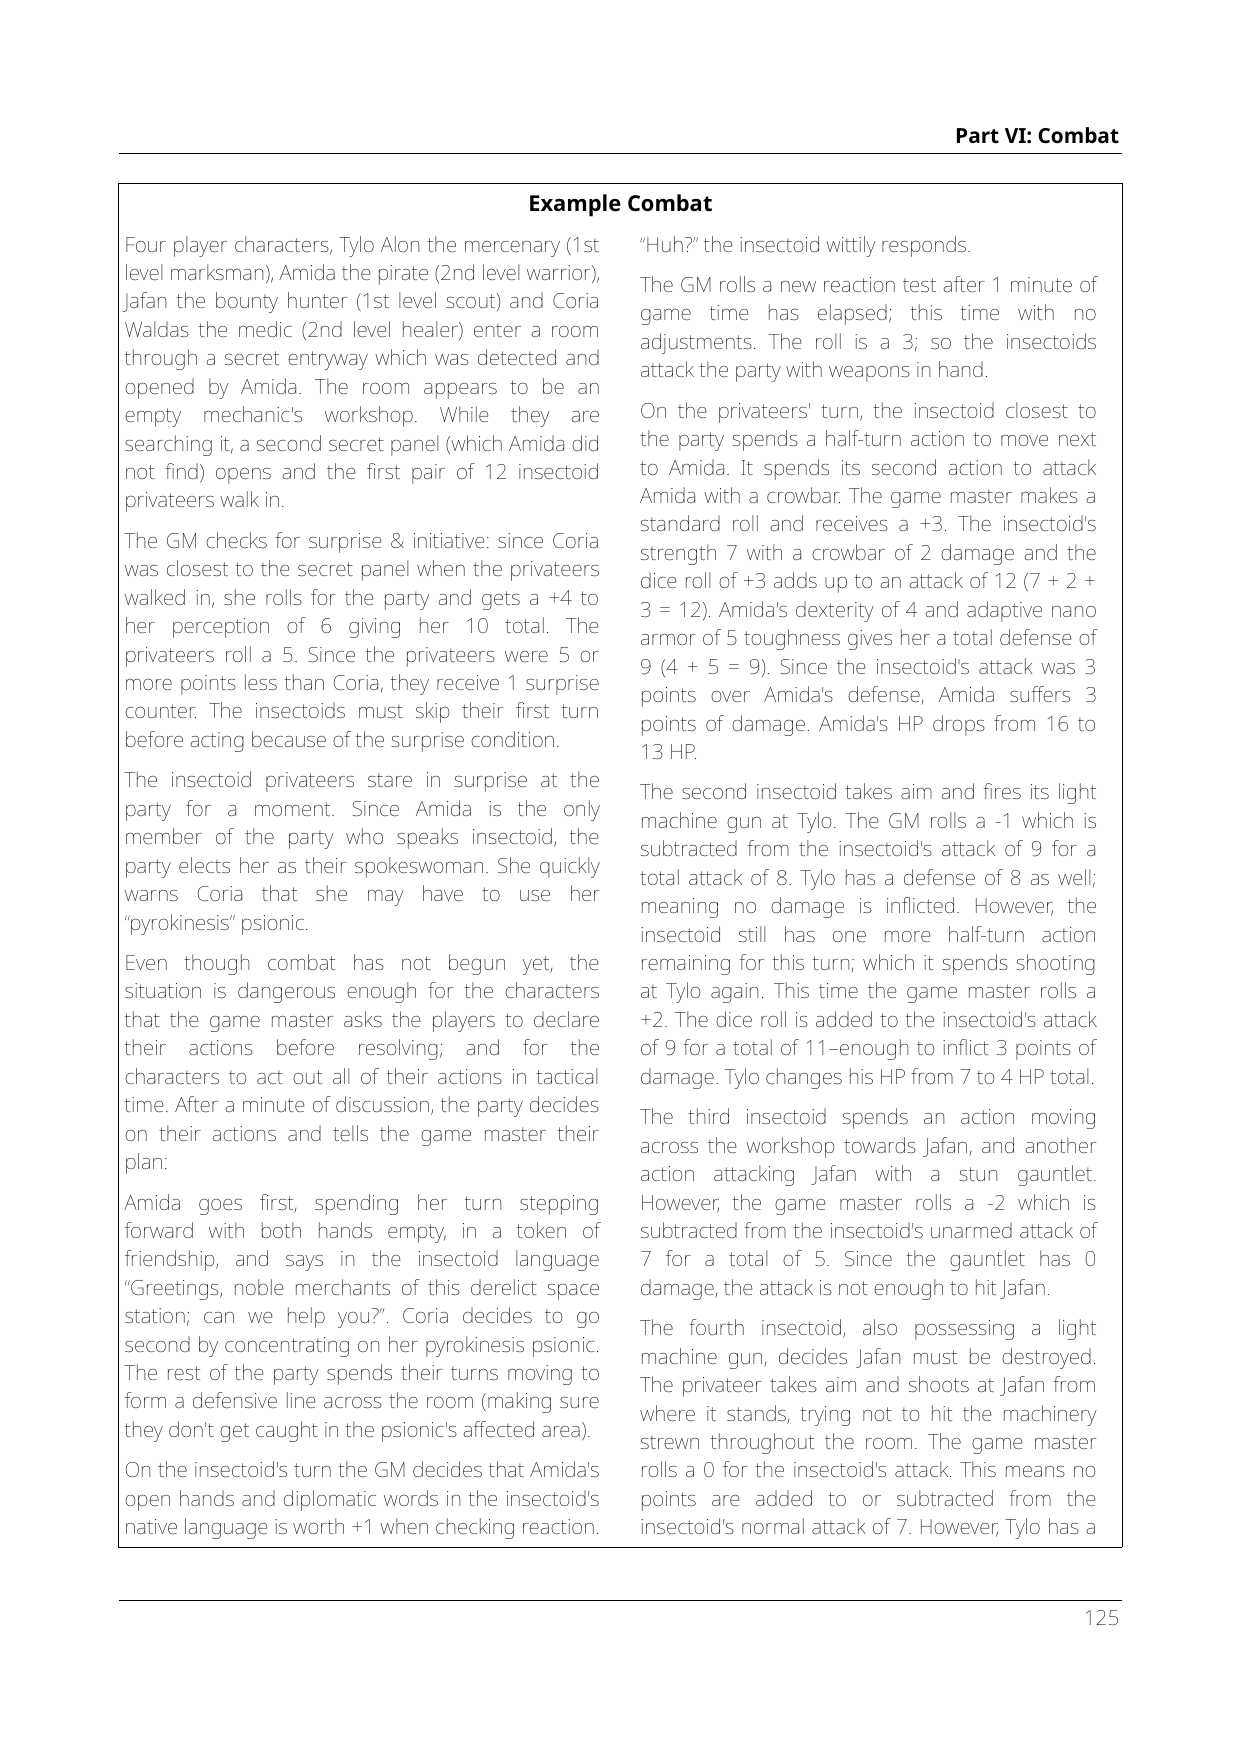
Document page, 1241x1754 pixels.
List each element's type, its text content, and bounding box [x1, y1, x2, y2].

table_header Example Combat [119, 184, 1122, 224]
table_cell Four player characters, Tylo Alon the mercenary (1st level marksman), Amida the pirate (2nd level warrior), Jafan the bounty hunter (1st level scout) and Coria Waldas the medic (2nd level healer) enter a room through a secret entryway which was detected and opened by Amida. The room appears to be an empty mechanic's workshop. While they are searching it, a second secret panel (which Amida did not find) opens and the first pair of 12 insectoid privateers walk in. The GM checks for surprise & initiative: since Coria was closest to the secret panel when the privateers walked in, she rolls for the party and gets a +4 to her perception of 6 giving her 10 total. The privateers roll a 5. Since the privateers were 5 or more points less than Coria, they receive 1 surprise counter. The insectoids must skip their first turn before acting because of the surprise condition. The insectoid privateers stare in surprise at the party for a moment. Since Amida is the only member of the party who speaks insectoid, the party elects her as their spokeswoman. She quickly warns Coria that she may have to use her “pyrokinesis” psionic. Even though combat has not begun yet, the situation is dangerous enough for the characters that the game master asks the players to declare their actions before resolving; and for the characters to act out all of their actions in tactical time. After a minute of discussion, the party decides on their actions and tells the game master their plan: Amida goes first, spending her turn stepping forward with both hands empty, in a token of friendship, and says in the insectoid language “Greetings, noble merchants of this derelict space station; can we help you?”. Coria decides to go second by concentrating on her pyrokinesis psionic. The rest of the party spends their turns moving to form a defensive line across the room (making sure they don't get caught in the psionic's affected area). On the insectoid's turn the GM decides that Amida's open hands and diplomatic words in the insectoid's native language is worth +1 when checking reaction. [119, 224, 606, 1547]
table_cell [606, 224, 634, 1547]
table_cell [1103, 224, 1122, 1547]
table_cell “Huh?” the insectoid wittily responds. The GM rolls a new reaction test after 1 minute of game time has elapsed; this time with no adjustments. The roll is a 3; so the insectoids attack the party with weapons in hand. On the privateers' turn, the insectoid closest to the party spends a half-turn action to move next to Amida. It spends its second action to attack Amida with a crowbar. The game master makes a standard roll and receives a +3. The insectoid's strength 7 with a crowbar of 2 damage and the dice roll of +3 adds up to an attack of 12 (7 + 2 + 3 = 12). Amida's dexterity of 4 and adaptive nano armor of 5 toughness gives her a total defense of 9 (4 + 5 = 9). Since the insectoid's attack was 3 points over Amida's defense, Amida suffers 3 points of damage. Amida's HP drops from 16 to 13 HP. The second insectoid takes aim and fires its light machine gun at Tylo. The GM rolls a -1 which is subtracted from the insectoid's attack of 9 for a total attack of 8. Tylo has a defense of 8 as well; meaning no damage is inflicted. However, the insectoid still has one more half-turn action remaining for this turn; which it spends shooting at Tylo again. This time the game master rolls a +2. The dice roll is added to the insectoid's attack of 9 for a total of 11–enough to inflict 3 points of damage. Tylo changes his HP from 7 to 4 HP total. The third insectoid spends an action moving across the workshop towards Jafan, and another action attacking Jafan with a stun gauntlet. However, the game master rolls a -2 which is subtracted from the insectoid's unarmed attack of 7 for a total of 5. Since the gauntlet has 0 damage, the attack is not enough to hit Jafan. The fourth insectoid, also possessing a light machine gun, decides Jafan must be destroyed. The privateer takes aim and shoots at Jafan from where it stands, trying not to hit the machinery strewn throughout the room. The game master rolls a 0 for the insectoid's attack. This means no points are added to or subtracted from the insectoid's normal attack of 7. However, Tylo has a [634, 224, 1103, 1547]
